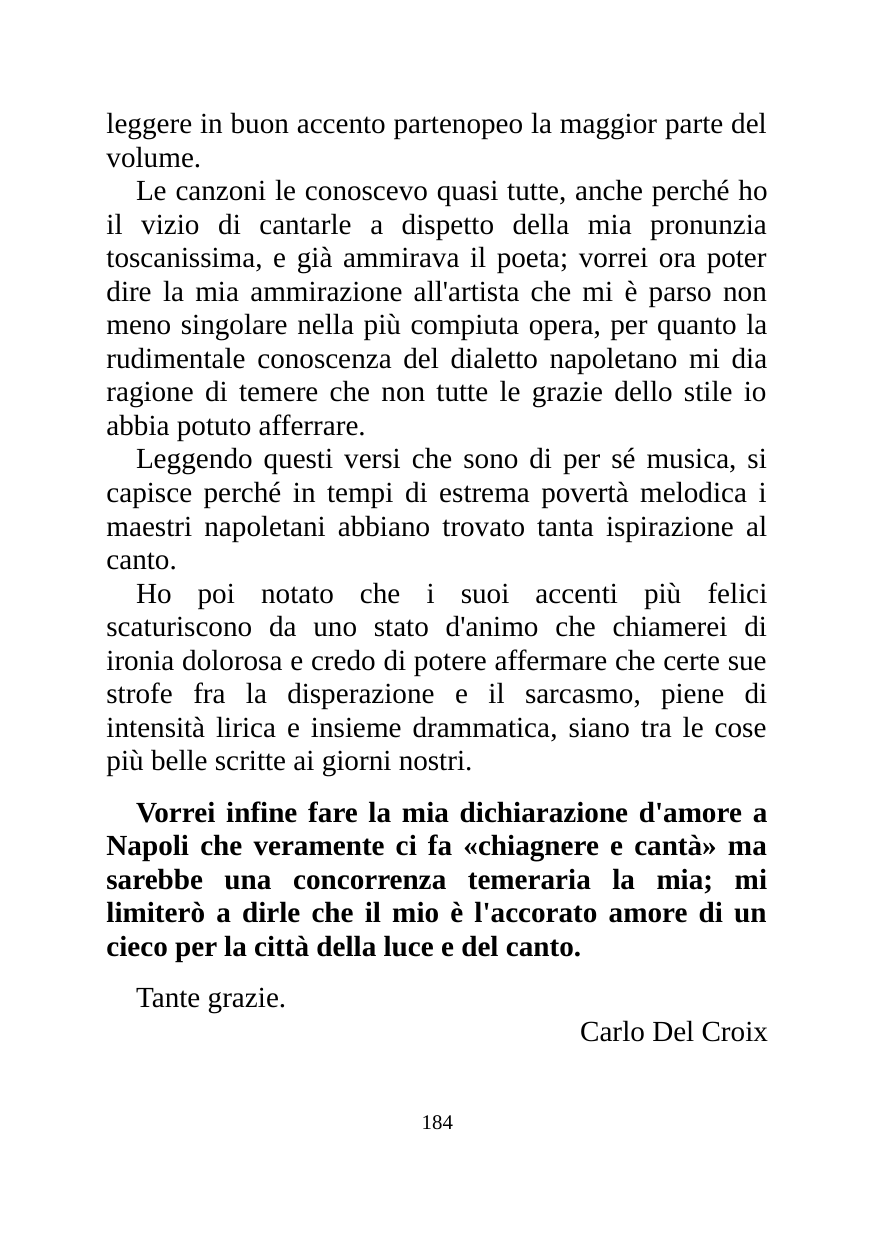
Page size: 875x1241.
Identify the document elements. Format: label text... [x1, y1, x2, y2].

text leggere in buon accento partenopeo la maggior parte del volume. [106, 106, 768, 173]
text Le canzoni le conoscevo quasi tutte, anche perché ho il vizio di cantarle a dispetto della mia pronunzia toscanissima, e già ammirava il poeta; vorrei ora poter dire la mia ammirazione all'artista che mi è parso non meno singolare nella più compiuta opera, per quanto la rudimentale conoscenza del dialetto napoletano mi dia ragione di temere che non tutte le grazie dello stile io abbia potuto afferrare. [106, 173, 768, 442]
text Vorrei infine fare la mia dichiarazione d'amore a Napoli che veramente ci fa «chiagnere e cantà» ma sarebbe una concorrenza temeraria la mia; mi limiterò a dirle che il mio è l'accorato amore di un cieco per la città della luce e del canto. [106, 795, 768, 962]
text Tante grazie. [106, 980, 768, 1014]
text Ho poi notato che i suoi accenti più felici scaturiscono da uno stato d'animo che chiamerei di ironia dolorosa e credo di potere affermare che certe sue strofe fra la disperazione e il sarcasmo, piene di intensità lirica e insieme drammatica, siano tra le cose più belle scritte ai giorni nostri. [106, 576, 768, 777]
text Carlo Del Croix [106, 1014, 768, 1047]
text Leggendo questi versi che sono di per sé musica, si capisce perché in tempi di estrema povertà melodica i maestri napoletani abbiano trovato tanta ispirazione al canto. [106, 442, 768, 576]
